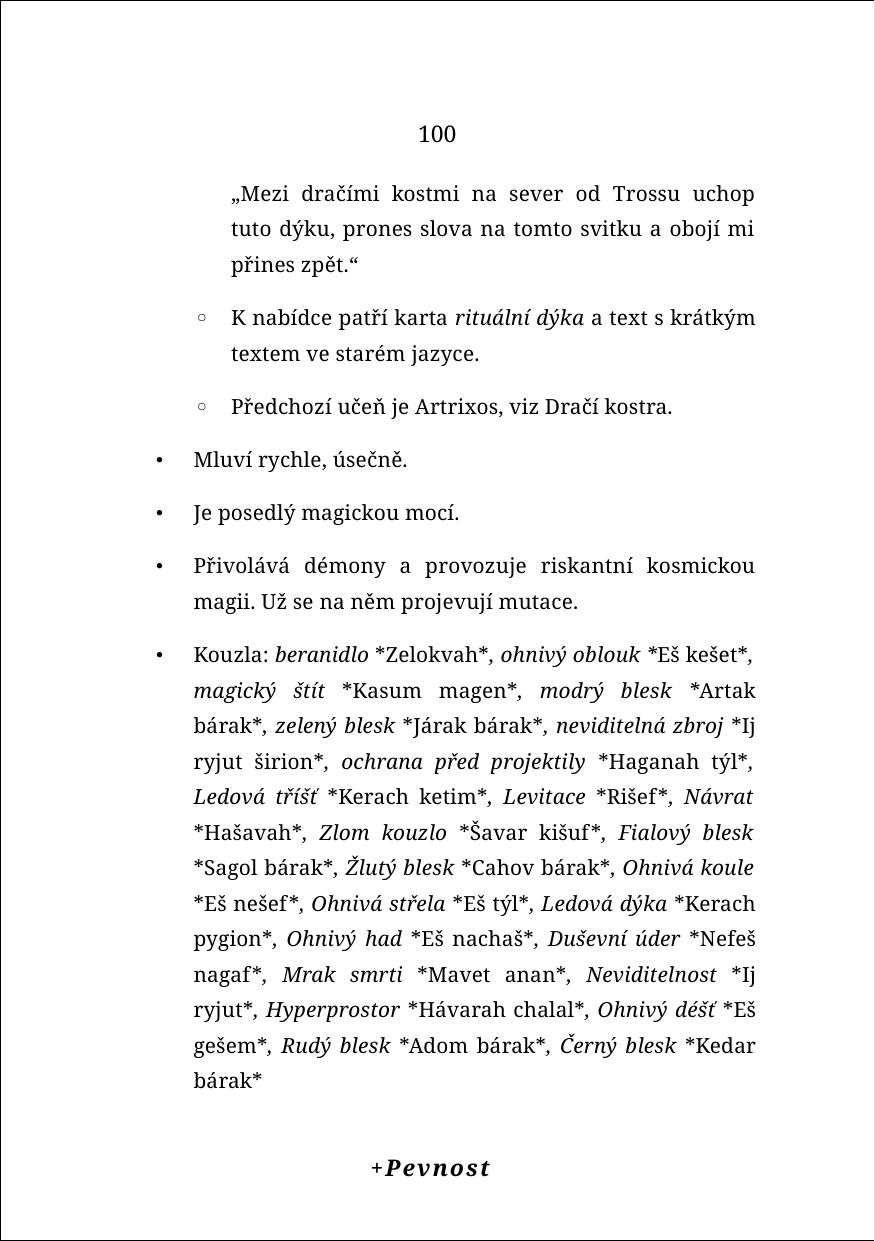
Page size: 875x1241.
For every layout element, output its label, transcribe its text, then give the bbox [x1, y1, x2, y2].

list „Mezi dračími kostmi na sever od Trossu uchop tuto dýku, prones slova na tomto svitku a obojí mi přines zpět.“ [193, 179, 756, 278]
list Přivolává démony a provozuje riskantní kosmickou magii. Už se na něm projevují mutace. [156, 552, 756, 616]
list Je posedlý magickou mocí. [156, 498, 756, 527]
list Mluví rychle, úsečně. [156, 445, 756, 474]
list Předchozí učeň je Artrixos, viz Dračí kostra. [193, 392, 756, 420]
list Kouzla: beranidlo *Zelokvah*, ohnivý oblouk *Eš kešet*, magický štít *Kasum magen*, modrý blesk *Artak bárak*, zelený blesk *Járak bárak*, neviditelná zbroj *Ij ryjut širion*, ochrana před projektily *Haganah týl*, Ledová tříšť *Kerach ketim*, Levitace *Rišef*, Návrat *Hašavah*, Zlom kouzlo *Šavar kišuf*, Fialový blesk *Sagol bárak*, Žlutý blesk *Cahov bárak*, Ohnivá koule *Eš nešef*, Ohnivá střela *Eš týl*, Ledová dýka *Kerach pygion*, Ohnivý had *Eš nachaš*, Duševní úder *Nefeš nagaf*, Mrak smrti *Mavet anan*, Neviditelnost *Ij ryjut*, Hyperprostor *Hávarah chalal*, Ohnivý déšť *Eš gešem*, Rudý blesk *Adom bárak*, Černý blesk *Kedar bárak* [156, 640, 756, 1095]
list K nabídce patří karta rituální dýka a text s krátkým textem ve starém jazyce. [193, 303, 756, 367]
